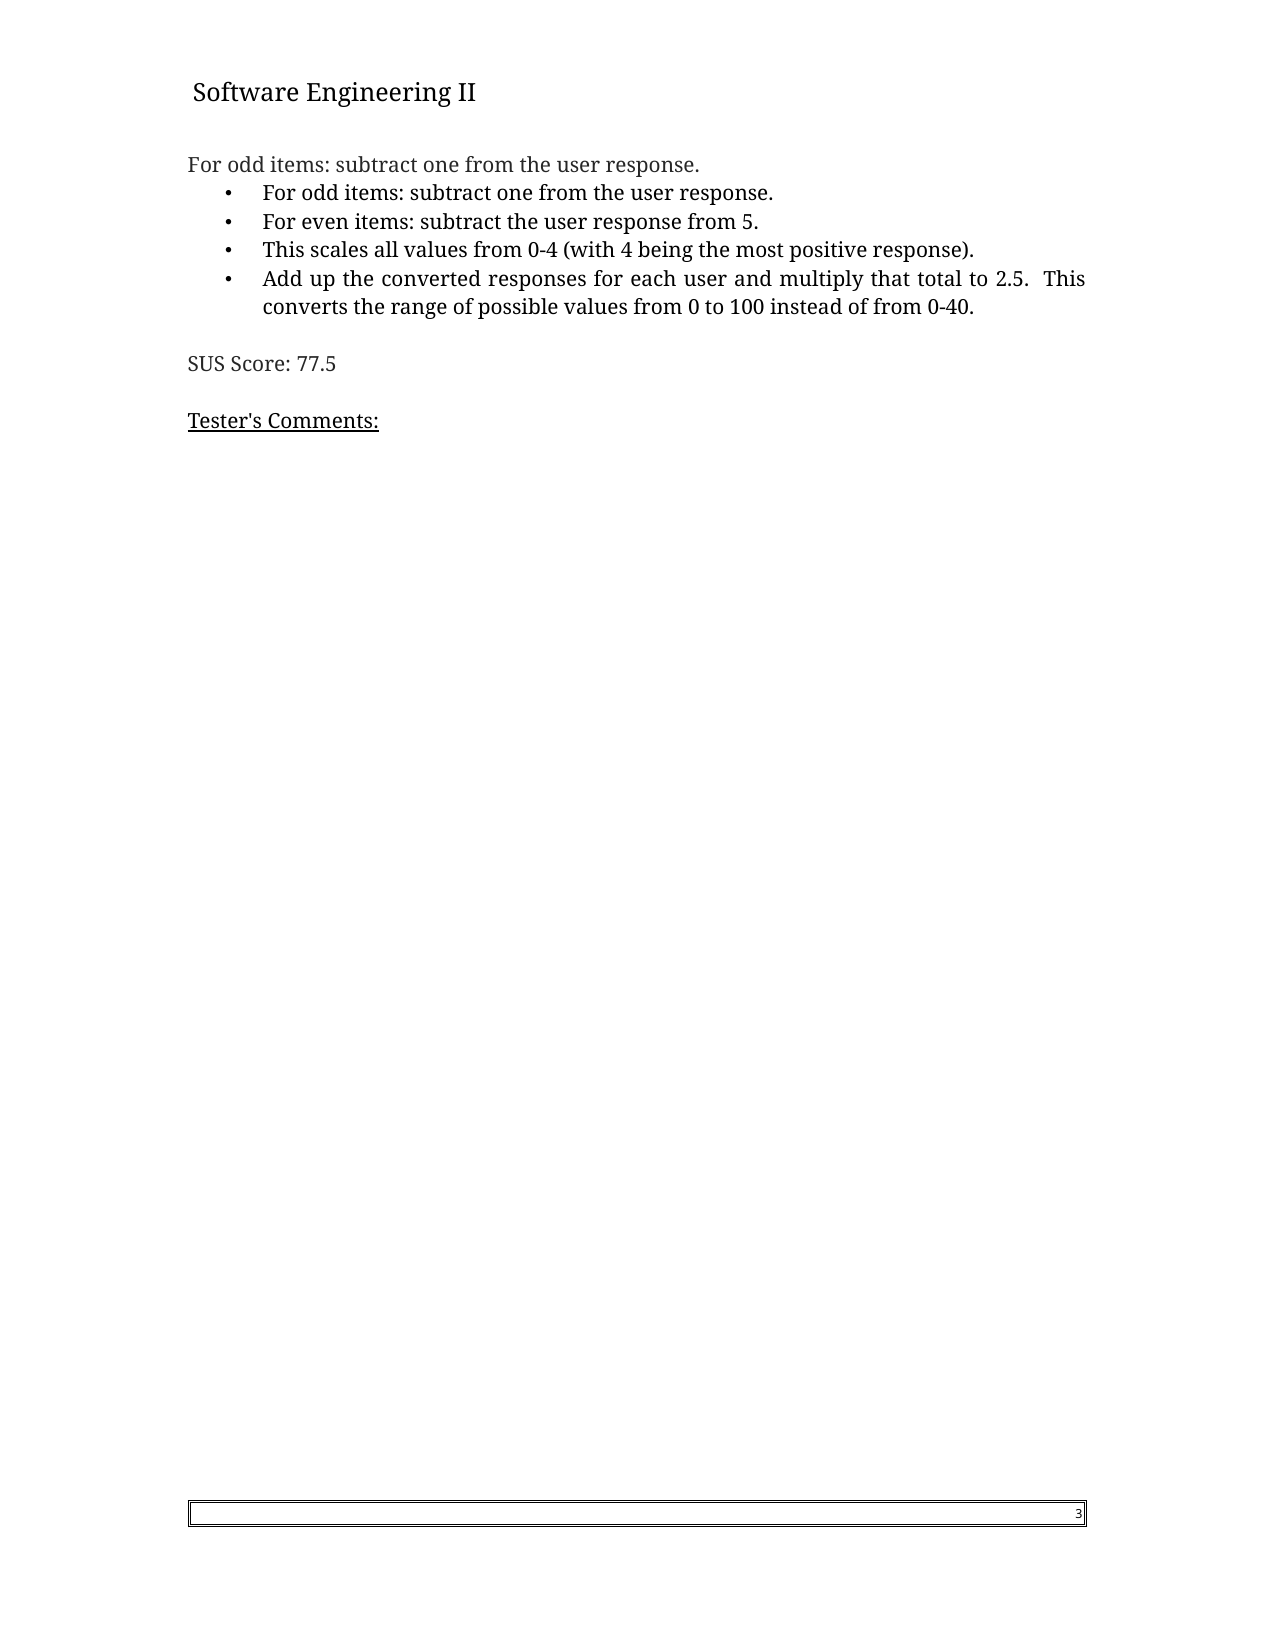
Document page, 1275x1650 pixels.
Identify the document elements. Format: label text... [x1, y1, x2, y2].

text Tester's Comments: [187, 406, 1087, 492]
list This scales all values from 0-4 (with 4 being the most positive response). [225, 235, 1087, 264]
list For even items: subtract the user response from 5. [225, 207, 1087, 235]
list For odd items: subtract one from the user response. [225, 178, 1087, 207]
list Add up the converted responses for each user and multiply that total to 2.5. This converts the range of possible values from 0 to 100 instead of from 0-40. [225, 264, 1087, 321]
text SUS Score: 77.5 [187, 349, 1087, 377]
text For odd items: subtract one from the user response. [187, 150, 1087, 178]
